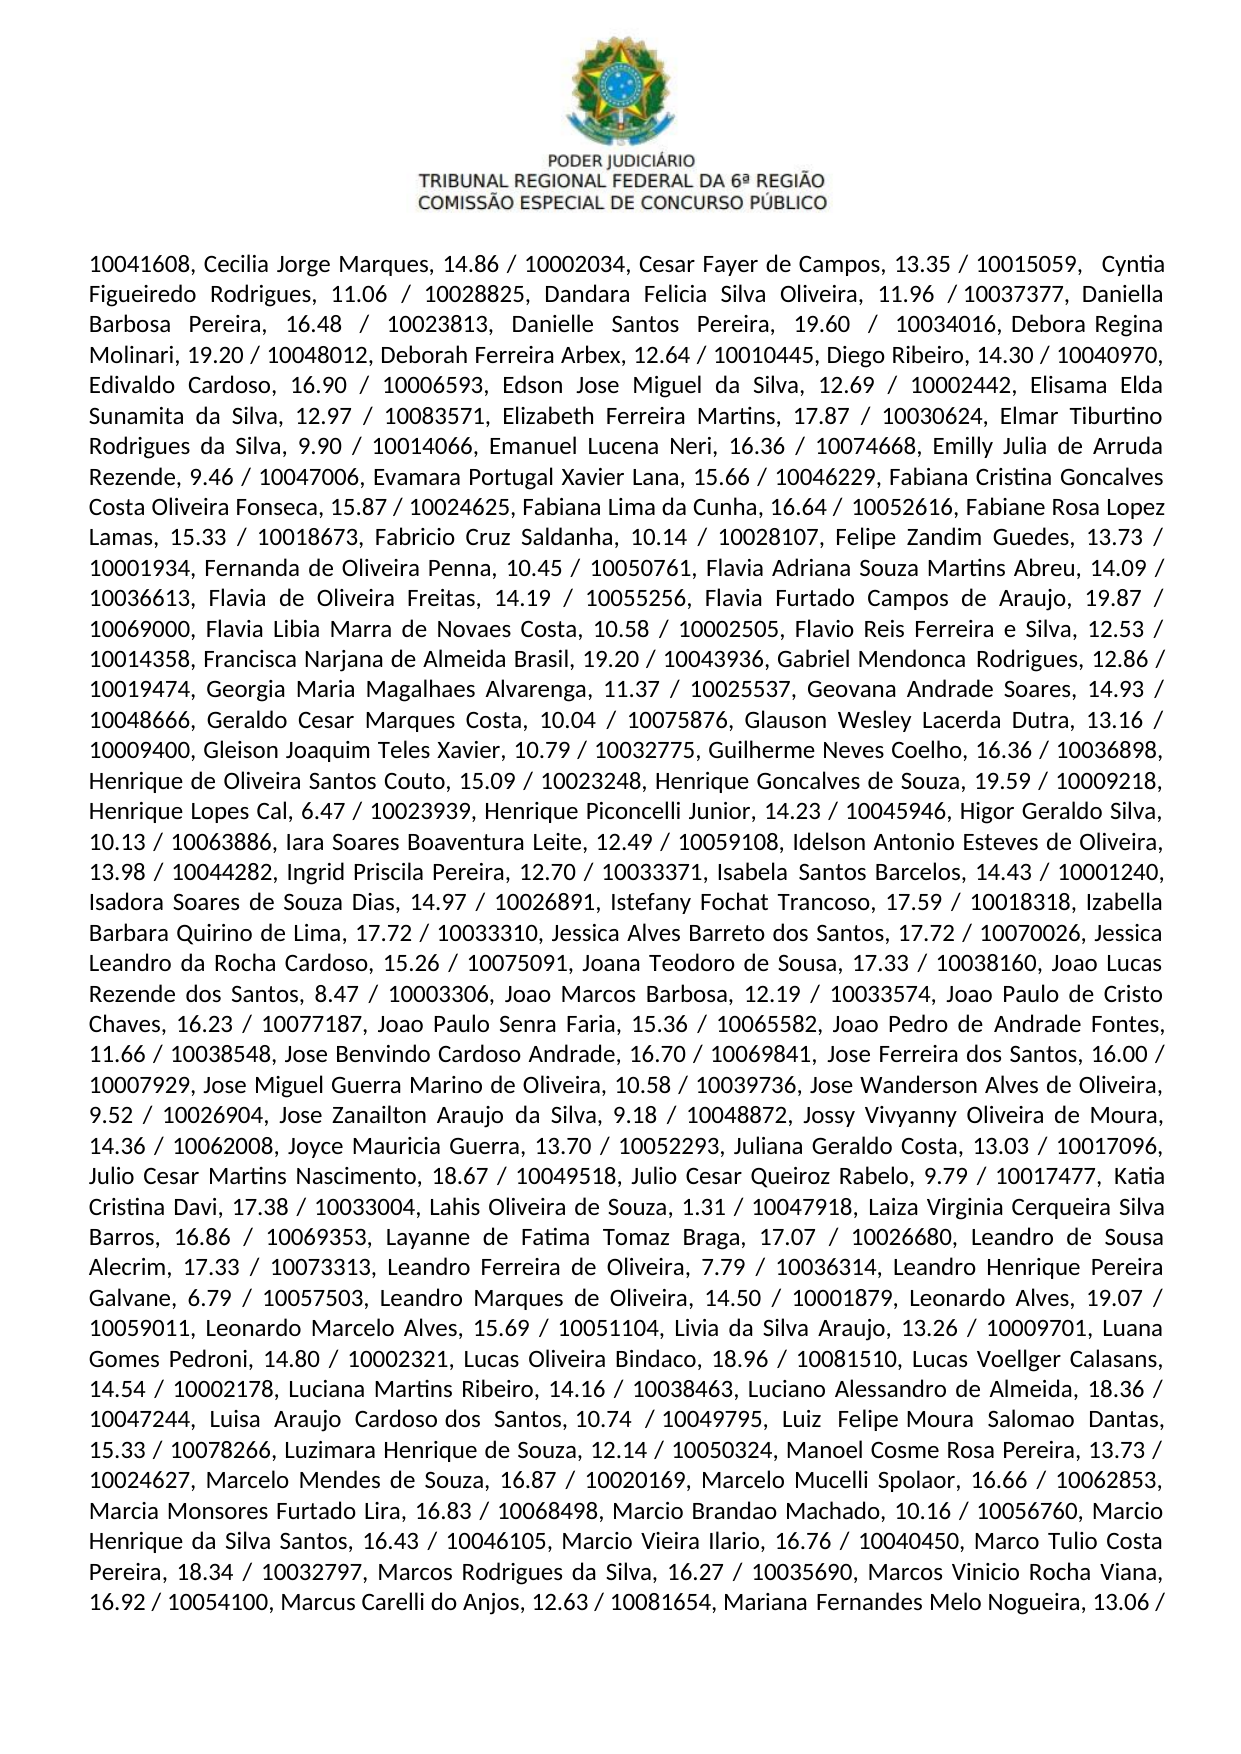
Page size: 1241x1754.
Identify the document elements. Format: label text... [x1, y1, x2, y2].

text 10041608, Cecilia Jorge Marques, 14.86 / 10002034, Cesar Fayer de Campos, 13.35 / 10015059, Cyntia Figueiredo Rodrigues, 11.06 / 10028825, Dandara Felicia Silva Oliveira, 11.96 / 10037377, Daniella Barbosa Pereira, 16.48 / 10023813, Danielle Santos Pereira, 19.60 / 10034016, Debora Regina Molinari, 19.20 / 10048012, Deborah Ferreira Arbex, 12.64 / 10010445, Diego Ribeiro, 14.30 / 10040970, Edivaldo Cardoso, 16.90 / 10006593, Edson Jose Miguel da Silva, 12.69 / 10002442, Elisama Elda Sunamita da Silva, 12.97 / 10083571, Elizabeth Ferreira Martins, 17.87 / 10030624, Elmar Tiburtino Rodrigues da Silva, 9.90 / 10014066, Emanuel Lucena Neri, 16.36 / 10074668, Emilly Julia de Arruda Rezende, 9.46 / 10047006, Evamara Portugal Xavier Lana, 15.66 / 10046229, Fabiana Cristina Goncalves Costa Oliveira Fonseca, 15.87 / 10024625, Fabiana Lima da Cunha, 16.64 / 10052616, Fabiane Rosa Lopez Lamas, 15.33 / 10018673, Fabricio Cruz Saldanha, 10.14 / 10028107, Felipe Zandim Guedes, 13.73 / 10001934, Fernanda de Oliveira Penna, 10.45 / 10050761, Flavia Adriana Souza Martins Abreu, 14.09 / 10036613, Flavia de Oliveira Freitas, 14.19 / 10055256, Flavia Furtado Campos de Araujo, 19.87 / 10069000, Flavia Libia Marra de Novaes Costa, 10.58 / 10002505, Flavio Reis Ferreira e Silva, 12.53 / 10014358, Francisca Narjana de Almeida Brasil, 19.20 / 10043936, Gabriel Mendonca Rodrigues, 12.86 / 10019474, Georgia Maria Magalhaes Alvarenga, 11.37 / 10025537, Geovana Andrade Soares, 14.93 / 10048666, Geraldo Cesar Marques Costa, 10.04 / 10075876, Glauson Wesley Lacerda Dutra, 13.16 / 10009400, Gleison Joaquim Teles Xavier, 10.79 / 10032775, Guilherme Neves Coelho, 16.36 / 10036898, Henrique de Oliveira Santos Couto, 15.09 / 10023248, Henrique Goncalves de Souza, 19.59 / 10009218, Henrique Lopes Cal, 6.47 / 10023939, Henrique Piconcelli Junior, 14.23 / 10045946, Higor Geraldo Silva, 10.13 / 10063886, Iara Soares Boaventura Leite, 12.49 / 10059108, Idelson Antonio Esteves de Oliveira, 13.98 / 10044282, Ingrid Priscila Pereira, 12.70 / 10033371, Isabela Santos Barcelos, 14.43 / 10001240, Isadora Soares de Souza Dias, 14.97 / 10026891, Istefany Fochat Trancoso, 17.59 / 10018318, Izabella Barbara Quirino de Lima, 17.72 / 10033310, Jessica Alves Barreto dos Santos, 17.72 / 10070026, Jessica Leandro da Rocha Cardoso, 15.26 / 10075091, Joana Teodoro de Sousa, 17.33 / 10038160, Joao Lucas Rezende dos Santos, 8.47 / 10003306, Joao Marcos Barbosa, 12.19 / 10033574, Joao Paulo de Cristo Chaves, 16.23 / 10077187, Joao Paulo Senra Faria, 15.36 / 10065582, Joao Pedro de Andrade Fontes, 11.66 / 10038548, Jose Benvindo Cardoso Andrade, 16.70 / 10069841, Jose Ferreira dos Santos, 16.00 / 10007929, Jose Miguel Guerra Marino de Oliveira, 10.58 / 10039736, Jose Wanderson Alves de Oliveira, 9.52 / 10026904, Jose Zanailton Araujo da Silva, 9.18 / 10048872, Jossy Vivyanny Oliveira de Moura, 14.36 / 10062008, Joyce Mauricia Guerra, 13.70 / 10052293, Juliana Geraldo Costa, 13.03 / 10017096, Julio Cesar Martins Nascimento, 18.67 / 10049518, Julio Cesar Queiroz Rabelo, 9.79 / 10017477, Katia Cristina Davi, 17.38 / 10033004, Lahis Oliveira de Souza, 1.31 / 10047918, Laiza Virginia Cerqueira Silva Barros, 16.86 / 10069353, Layanne de Fatima Tomaz Braga, 17.07 / 10026680, Leandro de Sousa Alecrim, 17.33 / 10073313, Leandro Ferreira de Oliveira, 7.79 / 10036314, Leandro Henrique Pereira Galvane, 6.79 / 10057503, Leandro Marques de Oliveira, 14.50 / 10001879, Leonardo Alves, 19.07 / 10059011, Leonardo Marcelo Alves, 15.69 / 10051104, Livia da Silva Araujo, 13.26 / 10009701, Luana Gomes Pedroni, 14.80 / 10002321, Lucas Oliveira Bindaco, 18.96 / 10081510, Lucas Voellger Calasans, 14.54 / 10002178, Luciana Martins Ribeiro, 14.16 / 10038463, Luciano Alessandro de Almeida, 18.36 / 10047244, Luisa Araujo Cardoso dos Santos, 10.74 / 10049795, Luiz Felipe Moura Salomao Dantas, 15.33 / 10078266, Luzimara Henrique de Souza, 12.14 / 10050324, Manoel Cosme Rosa Pereira, 13.73 / 10024627, Marcelo Mendes de Souza, 16.87 / 10020169, Marcelo Mucelli Spolaor, 16.66 / 10062853, Marcia Monsores Furtado Lira, 16.83 / 10068498, Marcio Brandao Machado, 10.16 / 10056760, Marcio Henrique da Silva Santos, 16.43 / 10046105, Marcio Vieira Ilario, 16.76 / 10040450, Marco Tulio Costa Pereira, 18.34 / 10032797, Marcos Rodrigues da Silva, 16.27 / 10035690, Marcos Vinicio Rocha Viana, 16.92 / 10054100, Marcus Carelli do Anjos, 12.63 / 10081654, Mariana Fernandes Melo Nogueira, 13.06 / [89, 248, 1165, 1617]
picture [406, 0, 834, 225]
